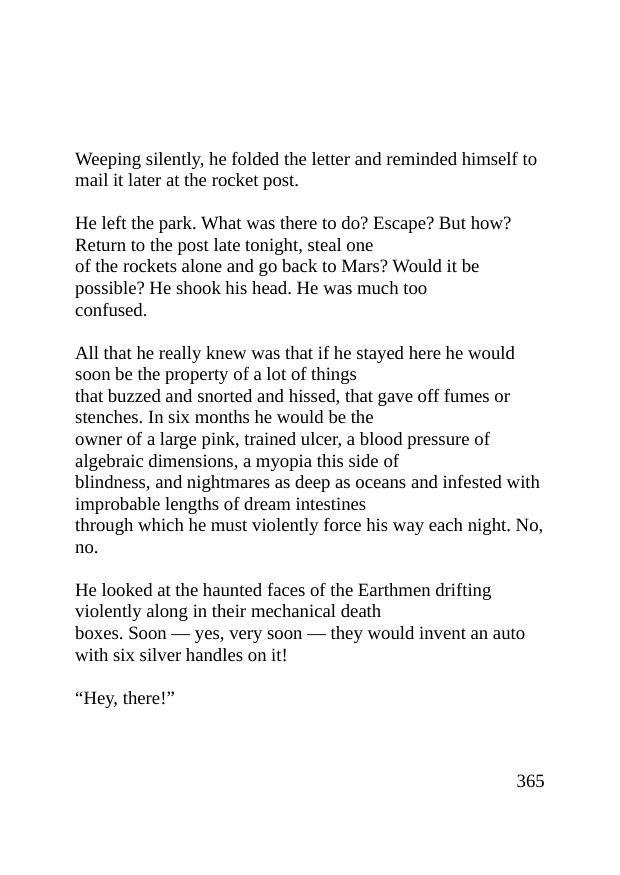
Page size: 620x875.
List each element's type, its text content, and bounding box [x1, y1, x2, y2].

text Weeping silently, he folded the letter and reminded himself to mail it later at the rocket post. He left the park. What was there to do? Escape? But how? Return to the post late tonight, steal one of the rockets alone and go back to Mars? Would it be possible? He shook his head. He was much too confused. All that he really knew was that if he stayed here he would soon be the property of a lot of things that buzzed and snorted and hissed, that gave off fumes or stenches. In six months he would be the owner of a large pink, trained ulcer, a blood pressure of algebraic dimensions, a myopia this side of blindness, and nightmares as deep as oceans and infested with improbable lengths of dream intestines through which he must violently force his way each night. No, no. He looked at the haunted faces of the Earthmen drifting violently along in their mechanical death boxes. Soon — yes, very soon — they would invent an auto with six silver handles on it! “Hey, there!” [75, 126, 544, 730]
